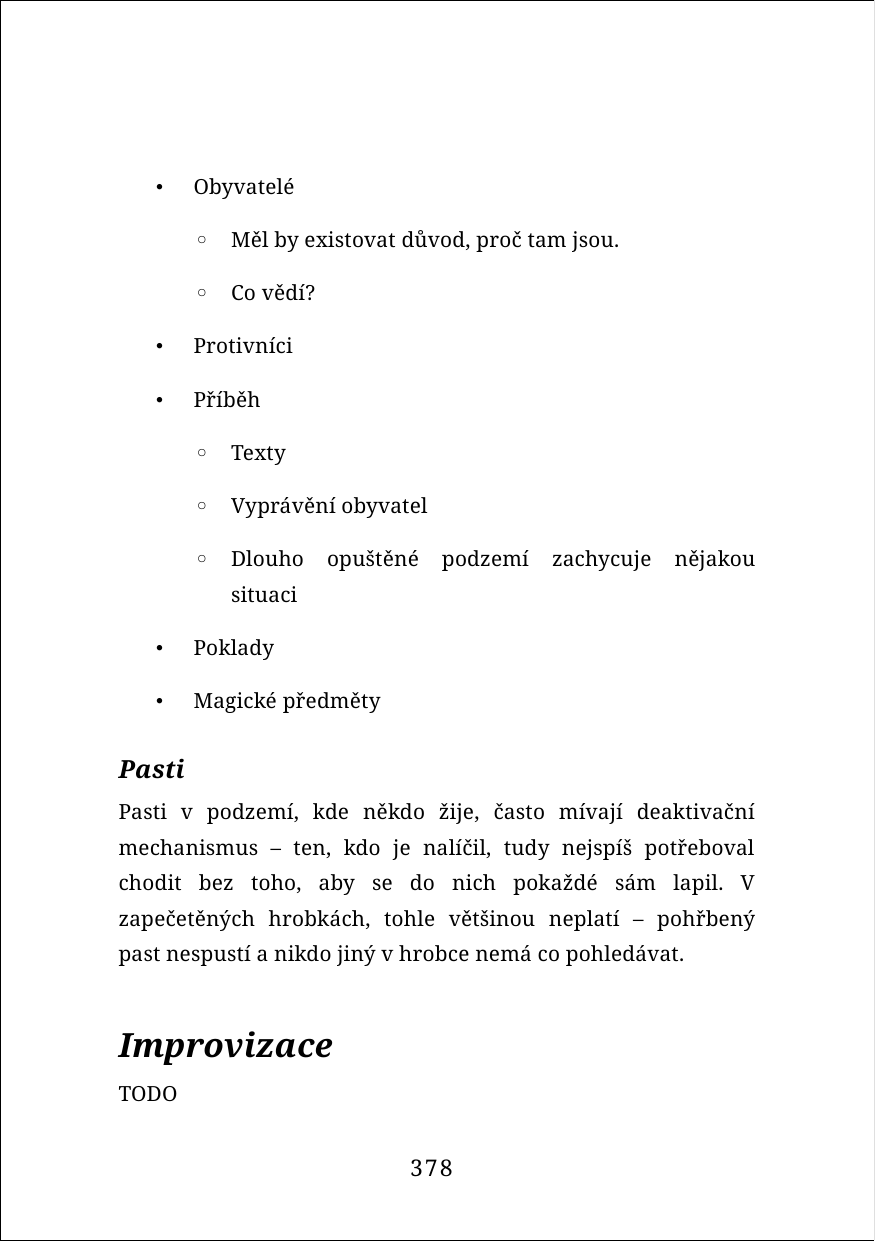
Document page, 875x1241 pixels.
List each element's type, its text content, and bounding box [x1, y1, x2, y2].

subtitle Improvizace [118, 1022, 756, 1067]
text TODO [118, 1079, 756, 1108]
list Vyprávění obyvatel [193, 491, 756, 519]
list Poklady [156, 633, 756, 662]
list Příběh [156, 385, 756, 413]
list Obyvatelé [156, 172, 756, 200]
list Co vědí? [193, 278, 756, 307]
text Pasti v podzemí, kde někdo žije, často mívají deaktivační mechanismus – ten, kdo je nalíčil, tudy nejspíš potřeboval chodit bez toho, aby se do nich pokaždé sám lapil. V zapečetěných hrobkách, tohle většinou neplatí – pohřbený past nespustí a nikdo jiný v hrobce nemá co pohledávat. [118, 797, 756, 968]
list Protivníci [156, 331, 756, 360]
list Texty [193, 438, 756, 466]
list Magické předměty [156, 686, 756, 715]
subtitle Pasti [118, 751, 756, 785]
list Měl by existovat důvod, proč tam jsou. [193, 225, 756, 253]
list Dlouho opuštěné podzemí zachycuje nějakou situaci [193, 544, 756, 608]
